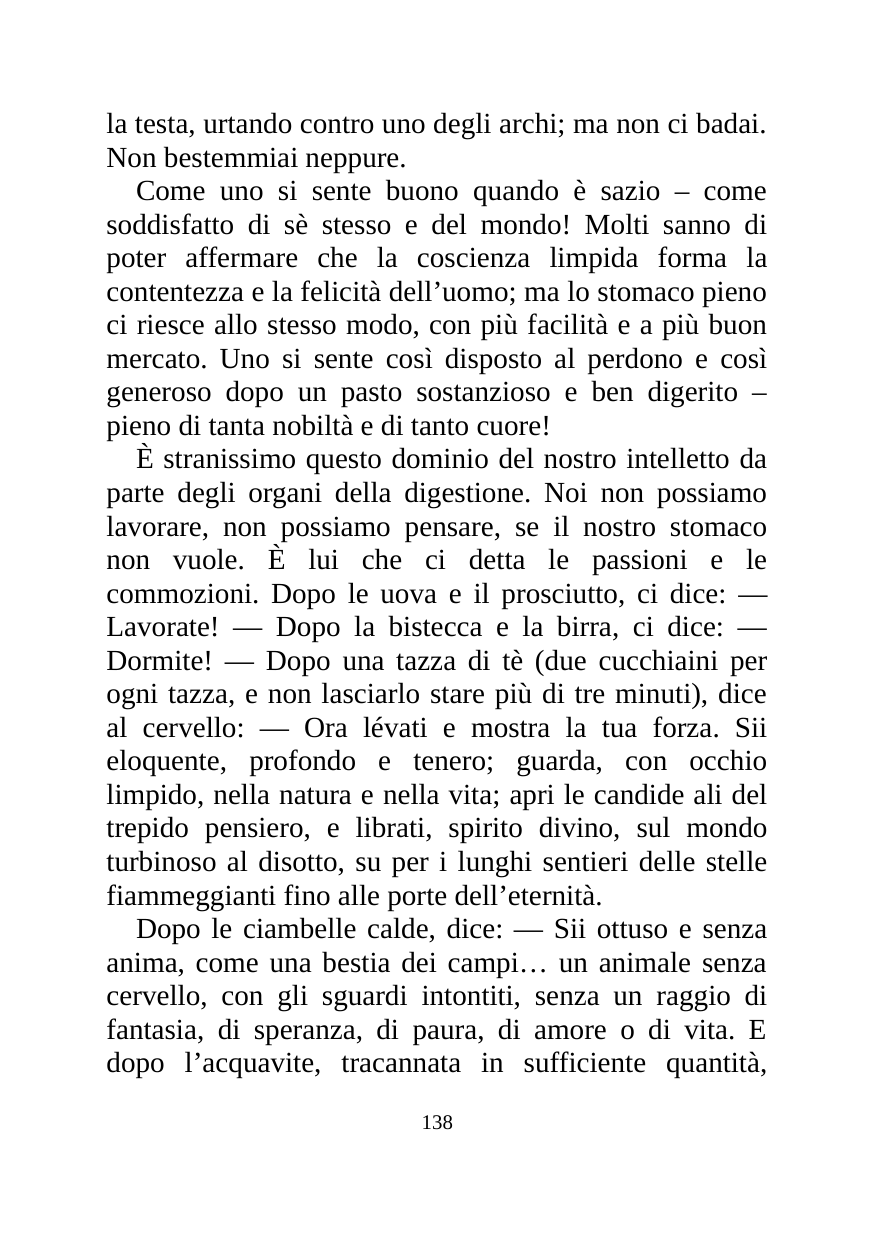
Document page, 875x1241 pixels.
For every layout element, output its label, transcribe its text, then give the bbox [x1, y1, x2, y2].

text È stranissimo questo dominio del nostro intelletto da parte degli organi della digestione. Noi non possiamo lavorare, non possiamo pensare, se il nostro stomaco non vuole. È lui che ci detta le passioni e le commozioni. Dopo le uova e il prosciutto, ci dice: — Lavorate! — Dopo la bistecca e la birra, ci dice: — Dormite! — Dopo una tazza di tè (due cucchiaini per ogni tazza, e non lasciarlo stare più di tre minuti), dice al cervello: — Ora lévati e mostra la tua forza. Sii eloquente, profondo e tenero; guarda, con occhio limpido, nella natura e nella vita; apri le candide ali del trepido pensiero, e librati, spirito divino, sul mondo turbinoso al disotto, su per i lunghi sentieri delle stelle fiammeggianti fino alle porte dell’eternità. [106, 442, 768, 911]
text Dopo le ciambelle calde, dice: — Sii ottuso e senza anima, come una bestia dei campi… un animale senza cervello, con gli sguardi intontiti, senza un raggio di fantasia, di speranza, di paura, di amore o di vita. E dopo l’acquavite, tracannata in sufficiente quantità, [106, 911, 768, 1079]
text la testa, urtando contro uno degli archi; ma non ci badai. Non bestemmiai neppure. [106, 106, 768, 173]
text Come uno si sente buono quando è sazio – come soddisfatto di sè stesso e del mondo! Molti sanno di poter affermare che la coscienza limpida forma la contentezza e la felicità dell’uomo; ma lo stomaco pieno ci riesce allo stesso modo, con più facilità e a più buon mercato. Uno si sente così disposto al perdono e così generoso dopo un pasto sostanzioso e ben digerito – pieno di tanta nobiltà e di tanto cuore! [106, 173, 768, 442]
